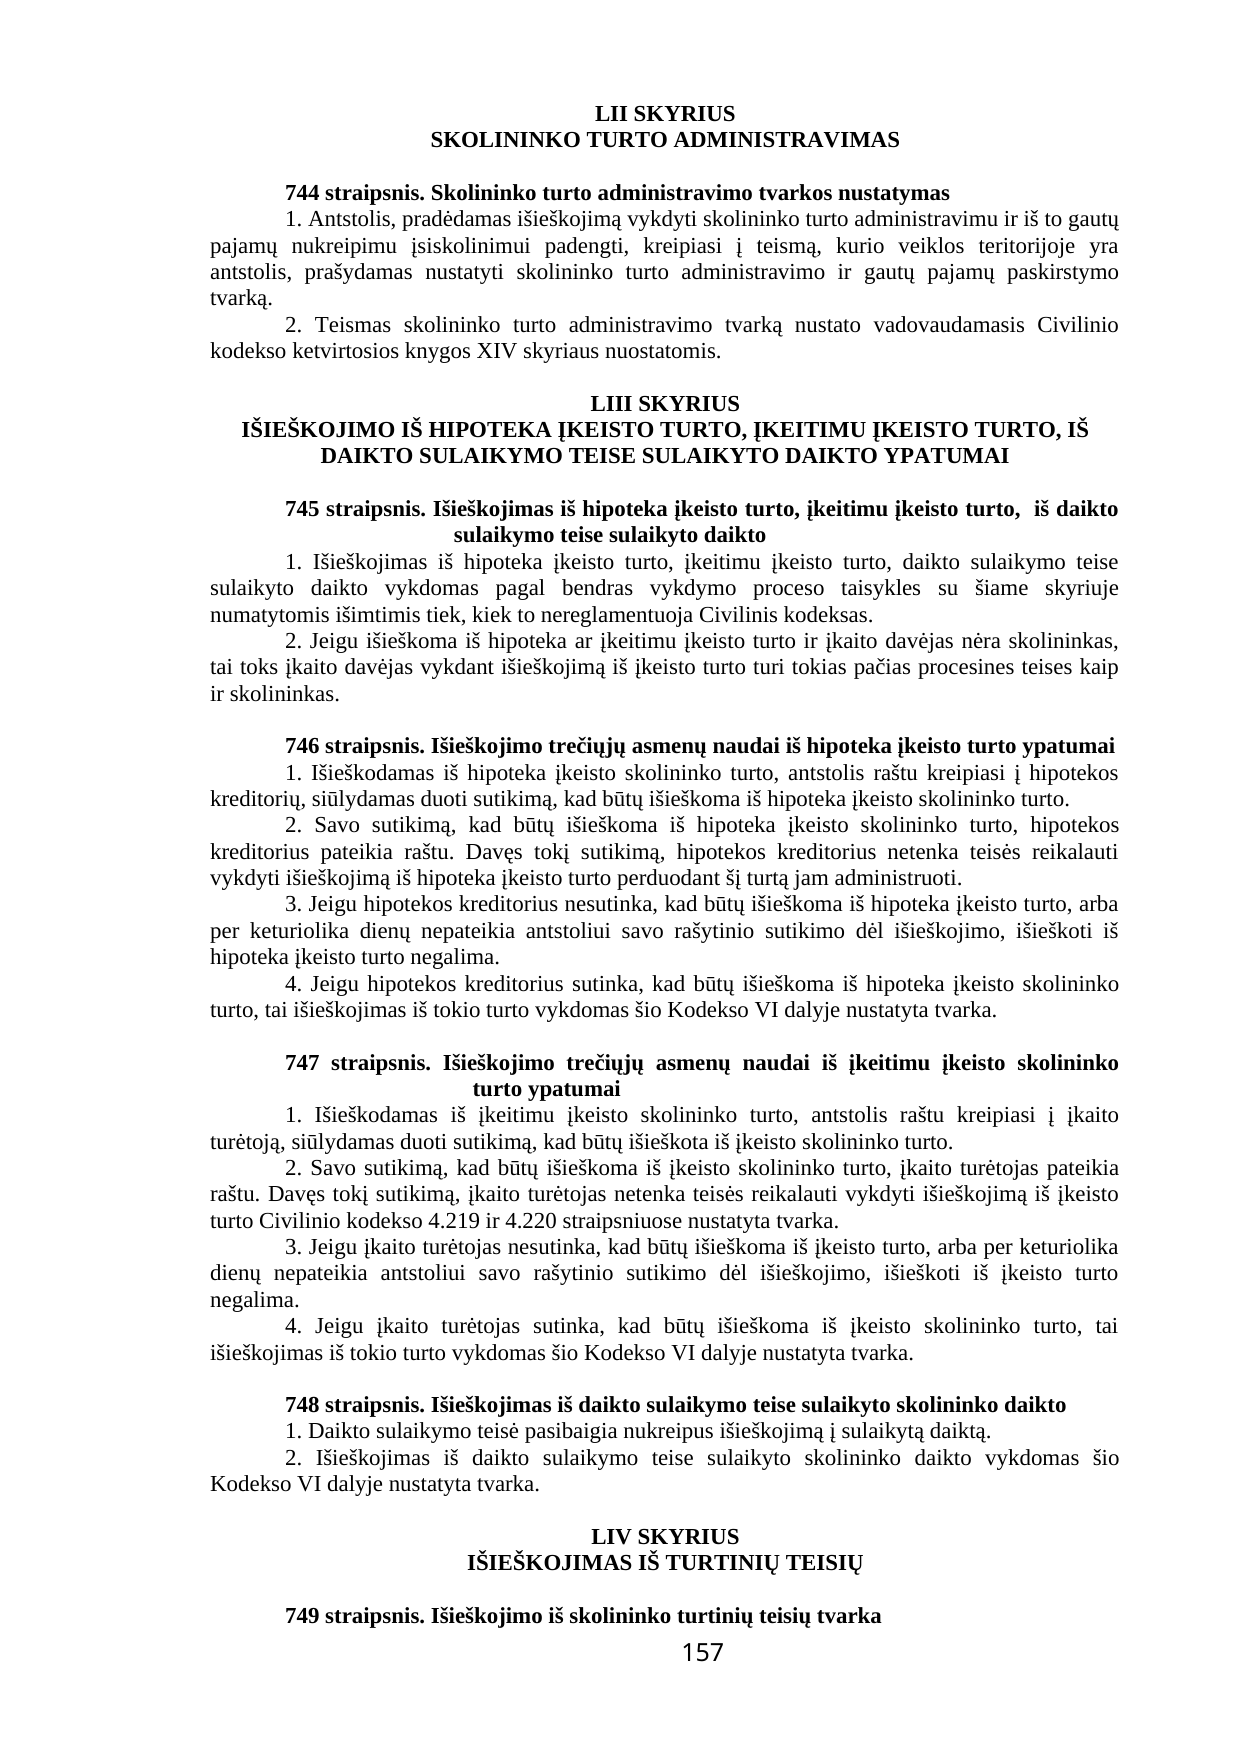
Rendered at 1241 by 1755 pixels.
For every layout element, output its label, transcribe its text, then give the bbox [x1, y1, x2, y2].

subtitle LIII SKYRIUS [210, 390, 1120, 416]
subtitle SKOLININKO TURTO ADMINISTRAVIMAS [210, 126, 1120, 153]
text 2. Išieškojimas iš daikto sulaikymo teise sulaikyto skolininko daikto vykdomas šio Kodekso VI dalyje nustatyta tvarka. [210, 1444, 1120, 1497]
text 3. Jeigu hipotekos kreditorius nesutinka, kad būtų išieškoma iš hipoteka įkeisto turto, arba per keturiolika dienų nepateikia antstoliui savo rašytinio sutikimo dėl išieškojimo, išieškoti iš hipoteka įkeisto turto negalima. [210, 891, 1120, 969]
text 1. Antstolis, pradėdamas išieškojimą vykdyti skolininko turto administravimu ir iš to gautų pajamų nukreipimu įsiskolinimui padengti, kreipiasi į teismą, kurio veiklos teritorijoje yra antstolis, prašydamas nustatyti skolininko turto administravimo ir gautų pajamų paskirstymo tvarką. [210, 205, 1120, 311]
text 3. Jeigu įkaito turėtojas nesutinka, kad būtų išieškoma iš įkeisto turto, arba per keturiolika dienų nepateikia antstoliui savo rašytinio sutikimo dėl išieškojimo, išieškoti iš įkeisto turto negalima. [210, 1233, 1120, 1312]
text IŠIEŠKOJIMAS IŠ TURTINIŲ TEISIŲ [210, 1549, 1120, 1576]
text 2. Jeigu išieškoma iš hipoteka ar įkeitimu įkeisto turto ir įkaito davėjas nėra skolininkas, tai toks įkaito davėjas vykdant išieškojimą iš įkeisto turto turi tokias pačias procesines teises kaip ir skolininkas. [210, 627, 1120, 706]
text 744 straipsnis. Skolininko turto administravimo tvarkos nustatymas [210, 179, 1120, 205]
subtitle LII SKYRIUS [210, 100, 1120, 126]
text 4. Jeigu įkaito turėtojas sutinka, kad būtų išieškoma iš įkeisto skolininko turto, tai išieškojimas iš tokio turto vykdomas šio Kodekso VI dalyje nustatyta tvarka. [210, 1312, 1120, 1365]
text 747 straipsnis. Išieškojimo trečiųjų asmenų naudai iš įkeitimu įkeisto skolininko turto ypatumai [285, 1049, 1120, 1101]
text 4. Jeigu hipotekos kreditorius sutinka, kad būtų išieškoma iš hipoteka įkeisto skolininko turto, tai išieškojimas iš tokio turto vykdomas šio Kodekso VI dalyje nustatyta tvarka. [210, 969, 1120, 1022]
text 2. Savo sutikimą, kad būtų išieškoma iš įkeisto skolininko turto, įkaito turėtojas pateikia raštu. Davęs tokį sutikimą, įkaito turėtojas netenka teisės reikalauti vykdyti išieškojimą iš įkeisto turto Civilinio kodekso 4.219 ir 4.220 straipsniuose nustatyta tvarka. [210, 1154, 1120, 1233]
text IŠIEŠKOJIMO IŠ HIPOTEKA ĮKEISTO TURTO, ĮKEITIMU ĮKEISTO TURTO, IŠ DAIKTO SULAIKYMO TEISE SULAIKYTO DAIKTO YPATUMAI [210, 416, 1120, 469]
text 1. Daikto sulaikymo teisė pasibaigia nukreipus išieškojimą į sulaikytą daiktą. [210, 1418, 1120, 1444]
text 748 straipsnis. Išieškojimas iš daikto sulaikymo teise sulaikyto skolininko daikto [285, 1391, 1120, 1418]
text 746 straipsnis. Išieškojimo trečiųjų asmenų naudai iš hipoteka įkeisto turto ypatumai [285, 732, 1120, 759]
text 749 straipsnis. Išieškojimo iš skolininko turtinių teisių tvarka [210, 1602, 1120, 1628]
text 2. Teismas skolininko turto administravimo tvarką nustato vadovaudamasis Civilinio kodekso ketvirtosios knygos XIV skyriaus nuostatomis. [210, 311, 1120, 363]
text 1. Išieškodamas iš hipoteka įkeisto skolininko turto, antstolis raštu kreipiasi į hipotekos kreditorių, siūlydamas duoti sutikimą, kad būtų išieškoma iš hipoteka įkeisto skolininko turto. [210, 759, 1120, 811]
text LIV SKYRIUS [210, 1523, 1120, 1549]
text 745 straipsnis. Išieškojimas iš hipoteka įkeisto turto, įkeitimu įkeisto turto, iš daikto sulaikymo teise sulaikyto daikto [285, 495, 1120, 548]
text 1. Išieškodamas iš įkeitimu įkeisto skolininko turto, antstolis raštu kreipiasi į įkaito turėtoją, siūlydamas duoti sutikimą, kad būtų išieškota iš įkeisto skolininko turto. [210, 1101, 1120, 1154]
text 2. Savo sutikimą, kad būtų išieškoma iš hipoteka įkeisto skolininko turto, hipotekos kreditorius pateikia raštu. Davęs tokį sutikimą, hipotekos kreditorius netenka teisės reikalauti vykdyti išieškojimą iš hipoteka įkeisto turto perduodant šį turtą jam administruoti. [210, 811, 1120, 891]
text 1. Išieškojimas iš hipoteka įkeisto turto, įkeitimu įkeisto turto, daikto sulaikymo teise sulaikyto daikto vykdomas pagal bendras vykdymo proceso taisykles su šiame skyriuje numatytomis išimtimis tiek, kiek to nereglamentuoja Civilinis kodeksas. [210, 548, 1120, 627]
